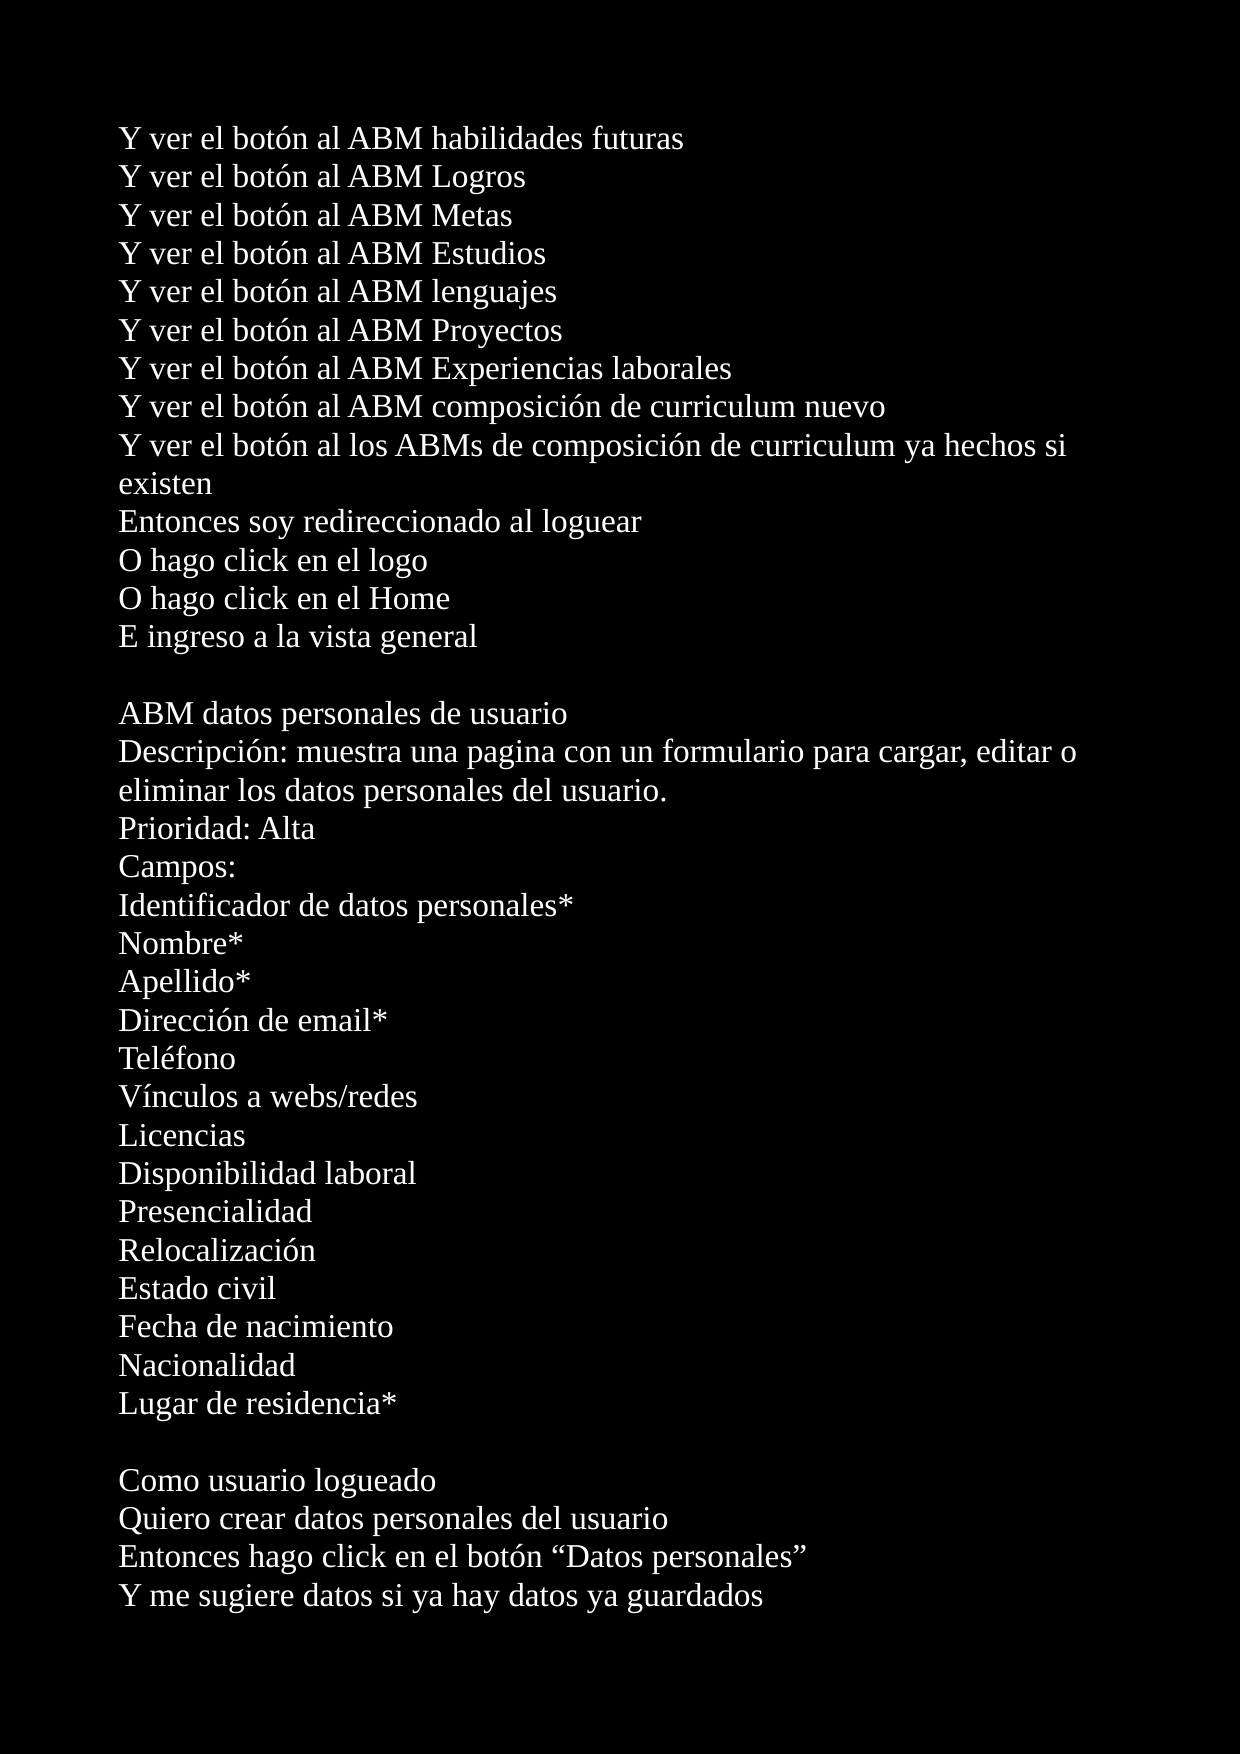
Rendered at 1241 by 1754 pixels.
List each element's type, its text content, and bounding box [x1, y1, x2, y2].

text O hago click en el Home [118, 578, 1122, 616]
text Dirección de email* [118, 1000, 1122, 1038]
text Y me sugiere datos si ya hay datos ya guardados [118, 1575, 1122, 1613]
text Nacionalidad [118, 1345, 1122, 1383]
text Teléfono [118, 1038, 1122, 1076]
text Y ver el botón al ABM habilidades futuras [118, 118, 1122, 156]
text ABM datos personales de usuario [118, 693, 1122, 731]
text Como usuario logueado [118, 1460, 1122, 1498]
text Y ver el botón al ABM Experiencias laborales [118, 348, 1122, 386]
text Y ver el botón al los ABMs de composición de curriculum ya hechos si existen [118, 425, 1122, 501]
text Campos: [118, 846, 1122, 885]
text Y ver el botón al ABM Proyectos [118, 310, 1122, 348]
text Licencias [118, 1115, 1122, 1153]
text Quiero crear datos personales del usuario [118, 1498, 1122, 1536]
text Entonces hago click en el botón “Datos personales” [118, 1536, 1122, 1575]
text Apellido* [118, 961, 1122, 1000]
text Identificador de datos personales* [118, 885, 1122, 923]
text Y ver el botón al ABM Metas [118, 195, 1122, 233]
text Y ver el botón al ABM lenguajes [118, 271, 1122, 310]
text Fecha de nacimiento [118, 1306, 1122, 1345]
text Y ver el botón al ABM Logros [118, 156, 1122, 195]
text Disponibilidad laboral [118, 1153, 1122, 1191]
text Descripción: muestra una pagina con un formulario para cargar, editar o eliminar los datos personales del usuario. [118, 731, 1122, 808]
text Nombre* [118, 923, 1122, 961]
text Y ver el botón al ABM Estudios [118, 233, 1122, 271]
text Y ver el botón al ABM composición de curriculum nuevo [118, 386, 1122, 425]
text E ingreso a la vista general [118, 616, 1122, 655]
text Relocalización [118, 1230, 1122, 1268]
text Vínculos a webs/redes [118, 1076, 1122, 1115]
text Presencialidad [118, 1191, 1122, 1230]
text O hago click en el logo [118, 540, 1122, 578]
text Entonces soy redireccionado al loguear [118, 501, 1122, 540]
text Estado civil [118, 1268, 1122, 1306]
text Prioridad: Alta [118, 808, 1122, 846]
text Lugar de residencia* [118, 1383, 1122, 1421]
